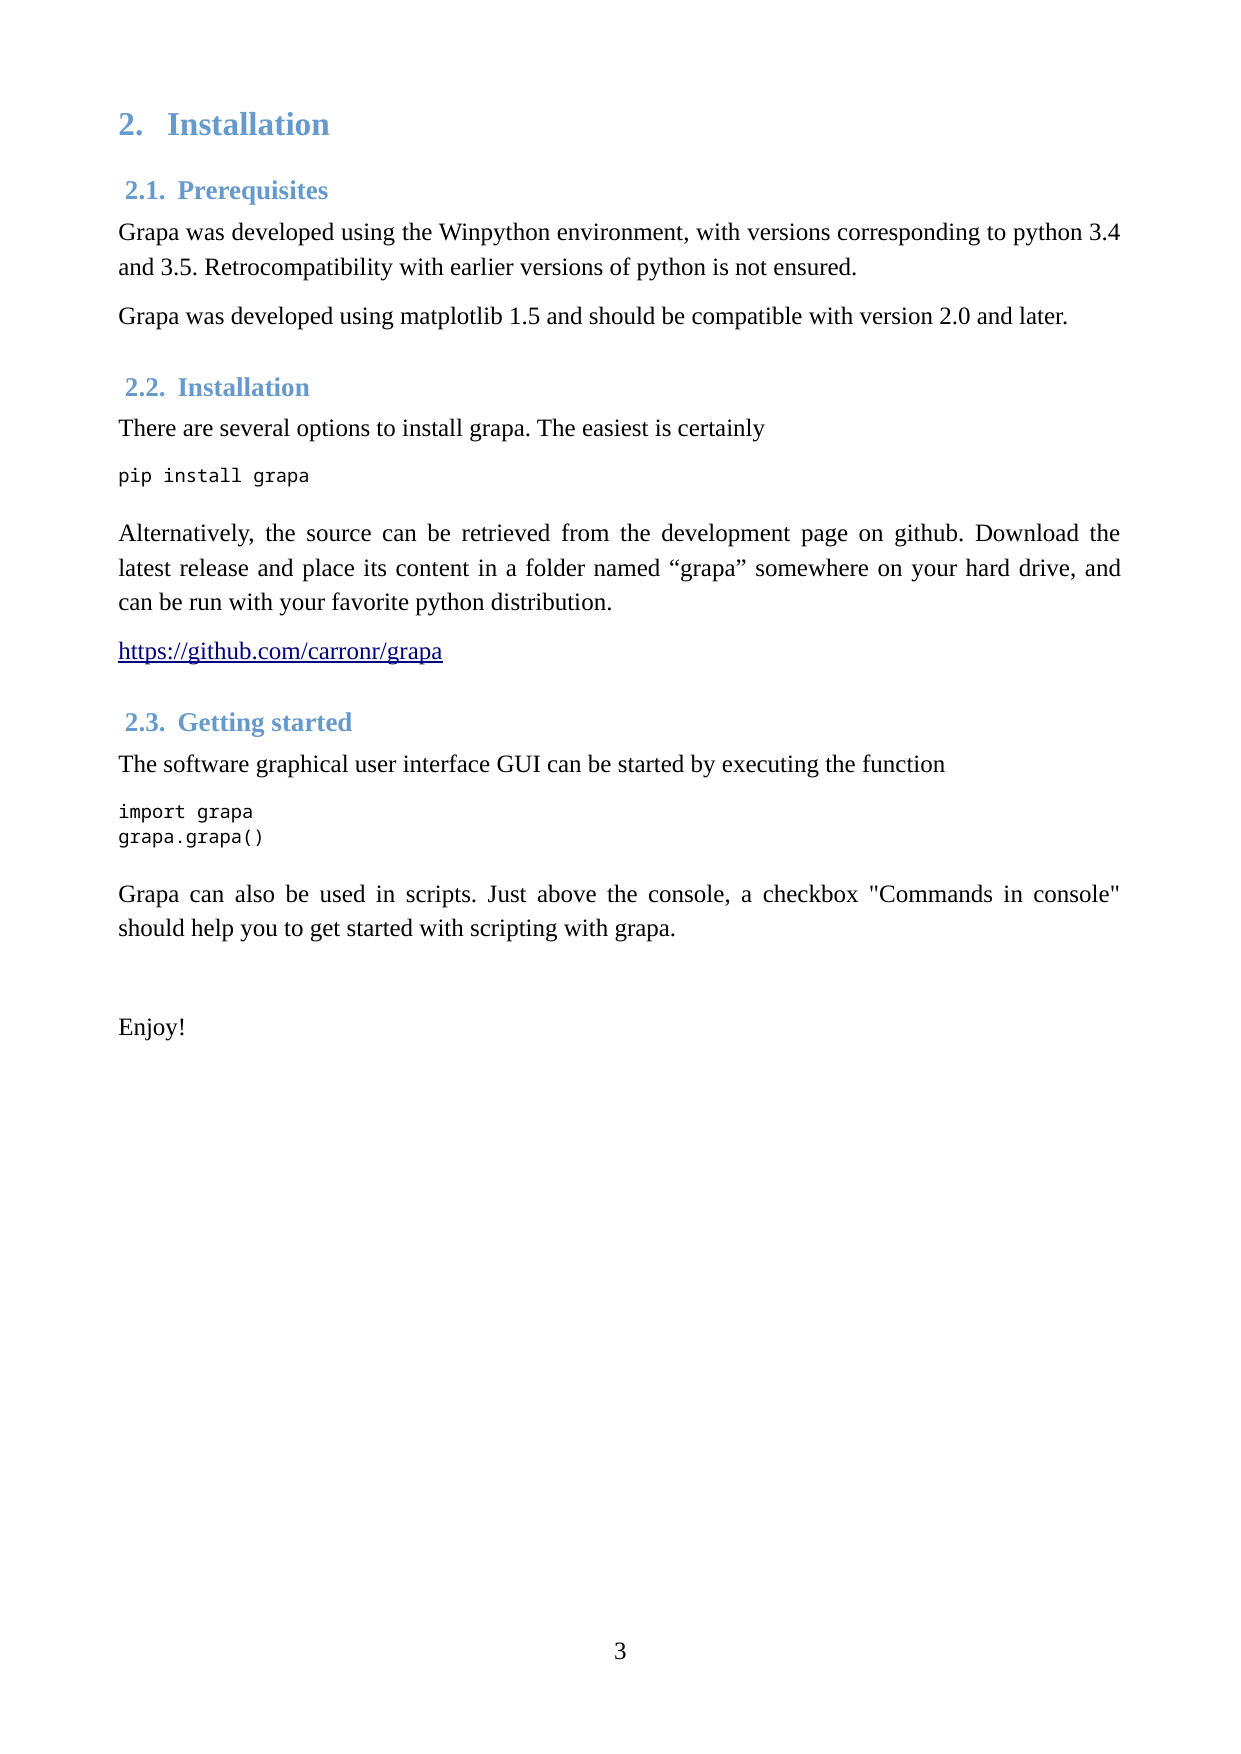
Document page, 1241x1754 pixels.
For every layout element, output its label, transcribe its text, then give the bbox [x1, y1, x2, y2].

text import grapa [118, 798, 1122, 823]
subtitle Getting started [118, 706, 1122, 737]
text Alternatively, the source can be retrieved from the development page on github. Download the latest release and place its content in a folder named “grapa” somewhere on your hard drive, and can be run with your favorite python distribution. [118, 518, 1122, 616]
text The software graphical user interface GUI can be started by executing the function [118, 749, 1122, 778]
subtitle Installation [118, 104, 1122, 142]
text Grapa can also be used in scripts. Just above the console, a checkbox "Commands in console" should help you to get started with scripting with grapa. [118, 879, 1122, 942]
text https://github.com/carronr/grapa [118, 636, 1122, 665]
text pip install grapa [118, 463, 1122, 488]
subtitle Prerequisites [118, 174, 1122, 206]
text Grapa was developed using matplotlib 1.5 and should be compatible with version 2.0 and later. [118, 301, 1122, 330]
text Enjoy! [118, 1012, 1122, 1040]
text Grapa was developed using the Winpython environment, with versions corresponding to python 3.4 and 3.5. Retrocompatibility with earlier versions of python is not ensured. [118, 217, 1122, 281]
subtitle Installation [118, 371, 1122, 402]
text There are several options to install grapa. The easiest is certainly [118, 413, 1122, 442]
text grapa.grapa() [118, 823, 1122, 849]
